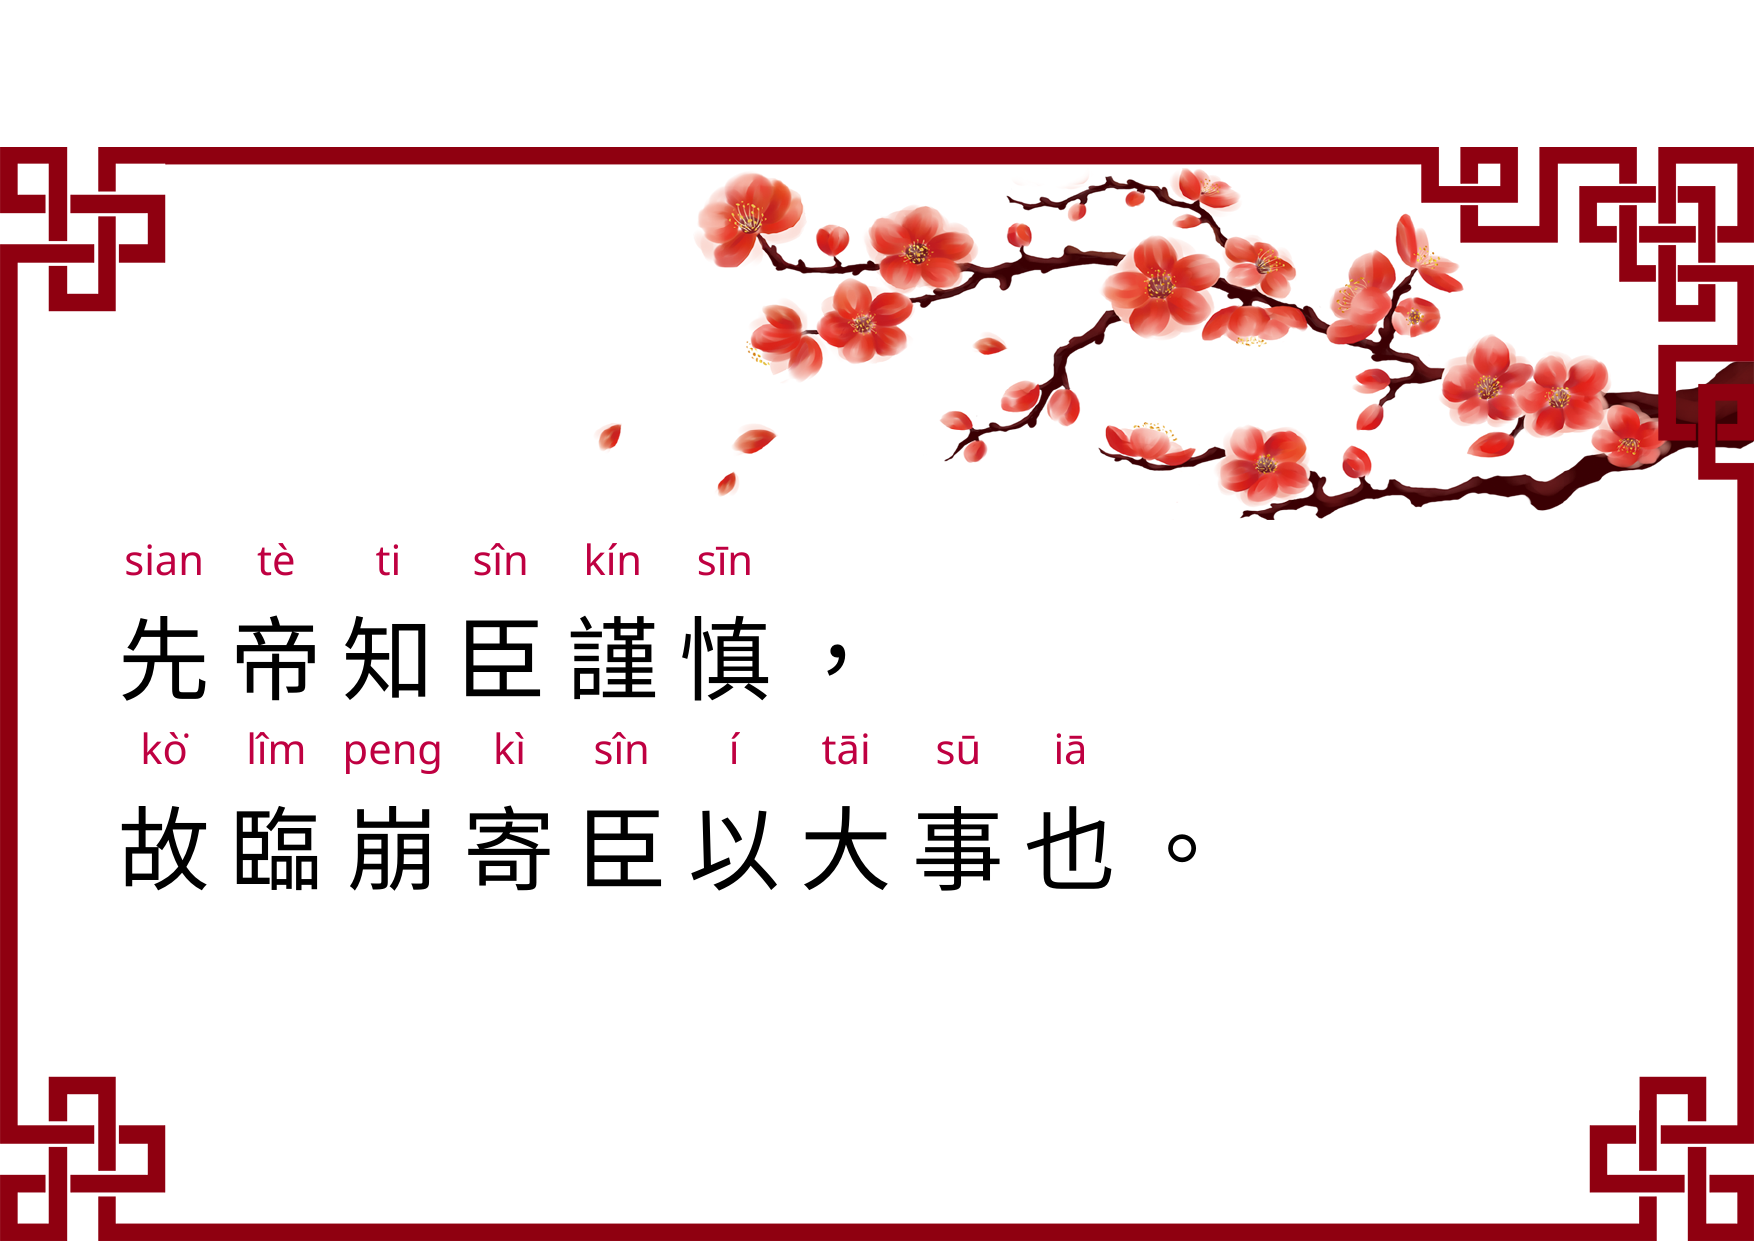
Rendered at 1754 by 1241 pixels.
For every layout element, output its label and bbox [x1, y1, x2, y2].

picture [0, 147, 1754, 1241]
